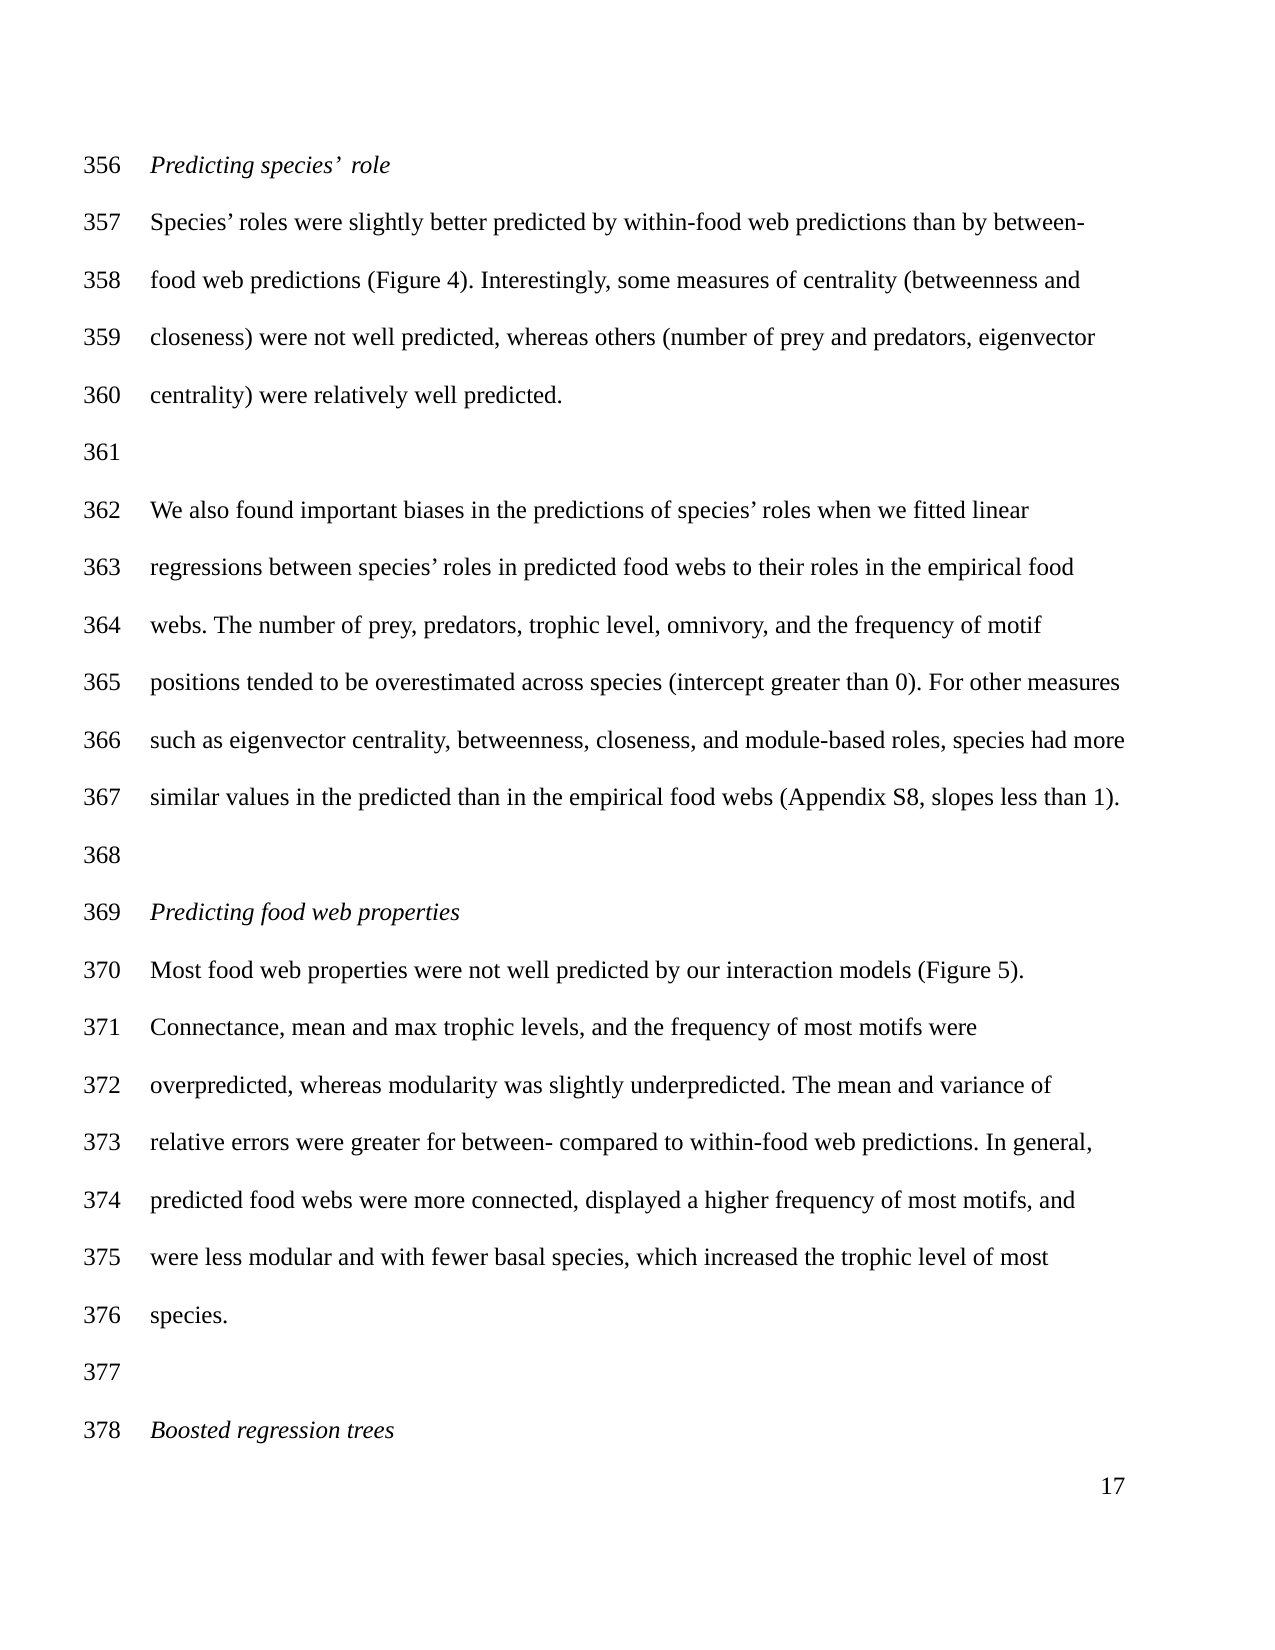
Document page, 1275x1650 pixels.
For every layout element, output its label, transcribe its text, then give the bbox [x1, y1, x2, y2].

text Predicting species’ role [150, 150, 1125, 179]
text Boosted regression trees [150, 1415, 1125, 1444]
text We also found important biases in the predictions of species’ roles when we fitted linear regressions between species’ roles in predicted food webs to their roles in the empirical food webs. The number of prey, predators, trophic level, omnivory, and the frequency of motif positions tended to be overestimated across species (intercept greater than 0). For other measures such as eigenvector centrality, betweenness, closeness, and module-based roles, species had more similar values in the predicted than in the empirical food webs (Appendix S8, slopes less than 1). [150, 495, 1125, 811]
text Most food web properties were not well predicted by our interaction models (Figure 5). Connectance, mean and max trophic levels, and the frequency of most motifs were overpredicted, whereas modularity was slightly underpredicted. The mean and variance of relative errors were greater for between- compared to within-food web predictions. In general, predicted food webs were more connected, displayed a higher frequency of most motifs, and were less modular and with fewer basal species, which increased the trophic level of most species. [150, 955, 1125, 1329]
text Species’ roles were slightly better predicted by within-food web predictions than by between-food web predictions (Figure 4). Interestingly, some measures of centrality (betweenness and closeness) were not well predicted, whereas others (number of prey and predators, eigenvector centrality) were relatively well predicted. [150, 207, 1125, 409]
text Predicting food web properties [150, 897, 1125, 926]
